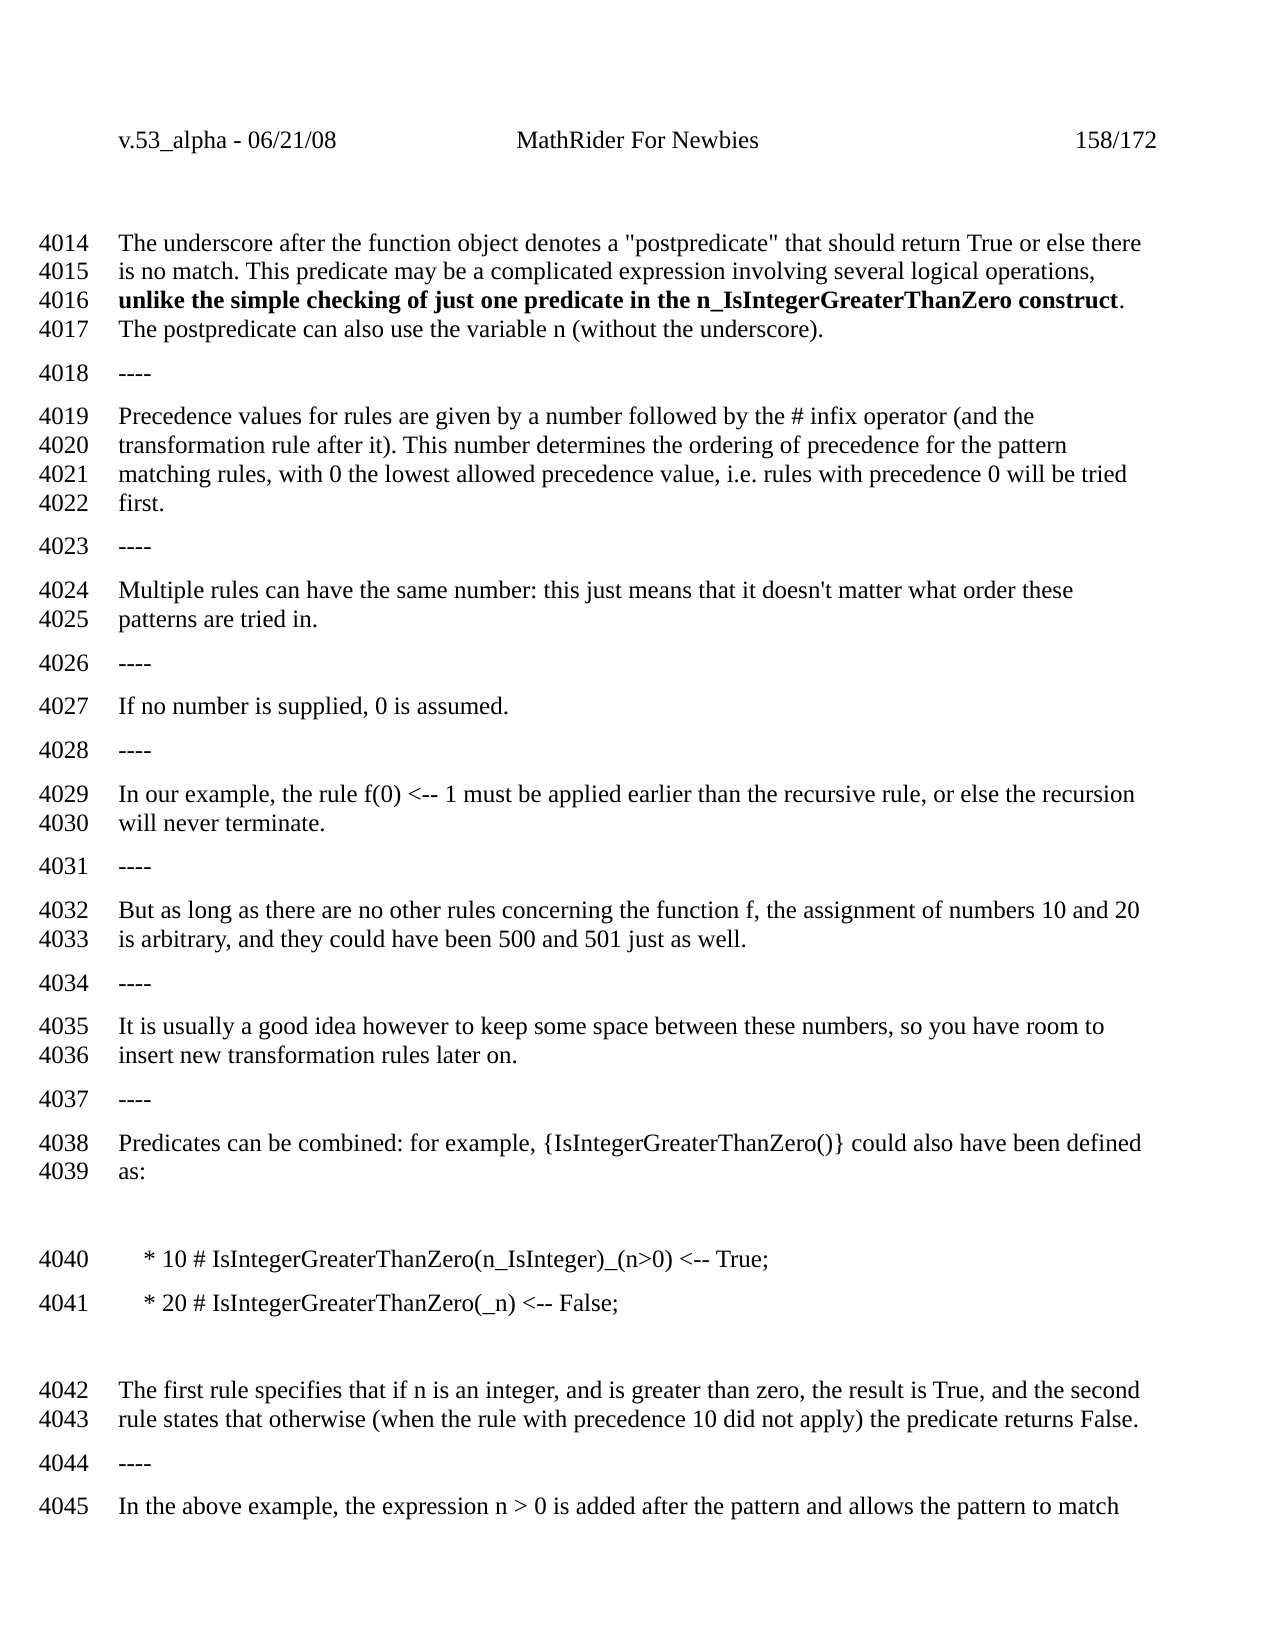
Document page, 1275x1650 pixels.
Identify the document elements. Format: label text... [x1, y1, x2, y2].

text ---- [118, 1448, 1157, 1476]
text ---- [118, 851, 1157, 880]
text If no number is supplied, 0 is assumed. [118, 691, 1157, 720]
text ---- [118, 1084, 1157, 1113]
text But as long as there are no other rules concerning the function f, the assignment of numbers 10 and 20 is arbitrary, and they could have been 500 and 501 just as well. [118, 895, 1157, 953]
text ---- [118, 968, 1157, 996]
text ---- [118, 358, 1157, 386]
text Predicates can be combined: for example, {IsIntegerGreaterThanZero()} could also have been defined as: [118, 1128, 1157, 1185]
text The underscore after the function object denotes a "postpredicate" that should return True or else there is no match. This predicate may be a complicated expression involving several logical operations, unlike the simple checking of just one predicate in the n_IsIntegerGreaterThanZero construct. The postpredicate can also use the variable n (without the underscore). [118, 228, 1157, 343]
text Multiple rules can have the same number: this just means that it doesn't matter what order these patterns are tried in. [118, 575, 1157, 633]
text * 10 # IsIntegerGreaterThanZero(n_IsInteger)_(n>0) <-- True; [118, 1244, 1157, 1273]
text In our example, the rule f(0) <-- 1 must be applied earlier than the recursive rule, or else the recursion will never terminate. [118, 779, 1157, 836]
text * 20 # IsIntegerGreaterThanZero(_n) <-- False; [118, 1288, 1157, 1316]
text Precedence values for rules are given by a number followed by the # infix operator (and the transformation rule after it). This number determines the ordering of precedence for the pattern matching rules, with 0 the lowest allowed precedence value, i.e. rules with precedence 0 will be tried first. [118, 401, 1157, 516]
text In the above example, the expression n > 0 is added after the pattern and allows the pattern to match [118, 1491, 1157, 1520]
text It is usually a good idea however to keep some space between these numbers, so you have room to insert new transformation rules later on. [118, 1011, 1157, 1069]
text ---- [118, 735, 1157, 764]
text The first rule specifies that if n is an integer, and is greater than zero, the result is True, and the second rule states that otherwise (when the rule with precedence 10 did not apply) the predicate returns False. [118, 1375, 1157, 1433]
text ---- [118, 648, 1157, 676]
text ---- [118, 531, 1157, 560]
